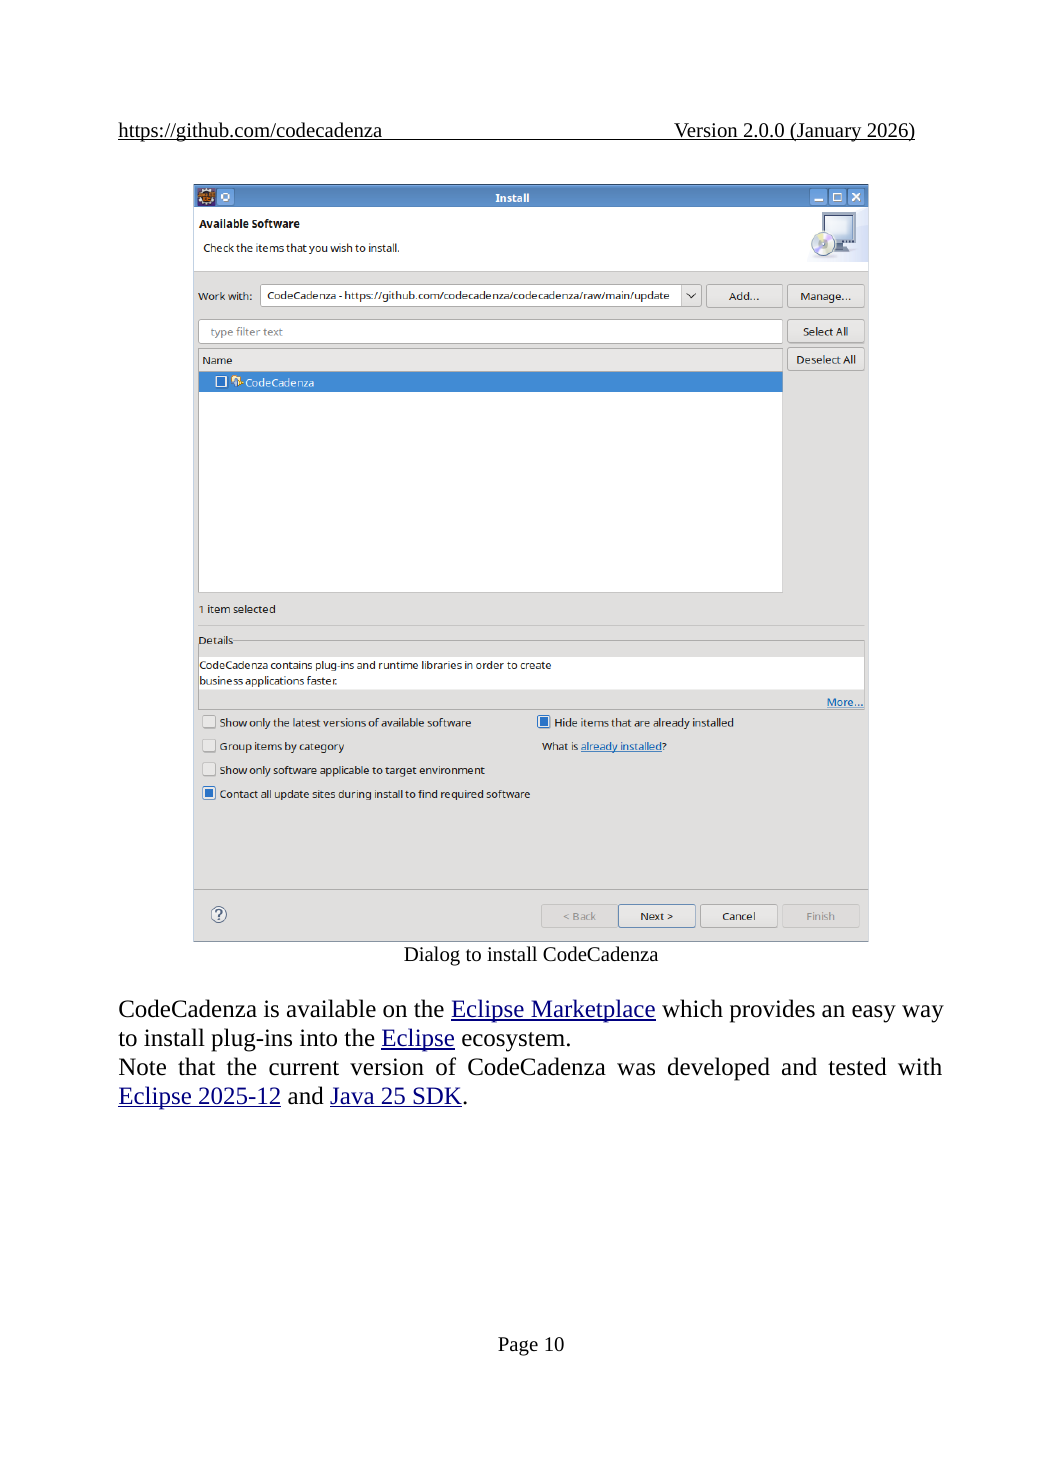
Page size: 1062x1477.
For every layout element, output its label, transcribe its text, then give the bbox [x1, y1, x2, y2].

picture [193, 184, 869, 942]
text Dialog to install CodeCadenza [193, 942, 868, 966]
text Note that the current version of CodeCadenza was developed and tested with Eclipse 2025-12 and Java 25 SDK. [118, 1052, 944, 1109]
text CodeCadenza is available on the Eclipse Marketplace which provides an easy way to install plug-ins into the Eclipse ecosystem. [118, 994, 944, 1052]
